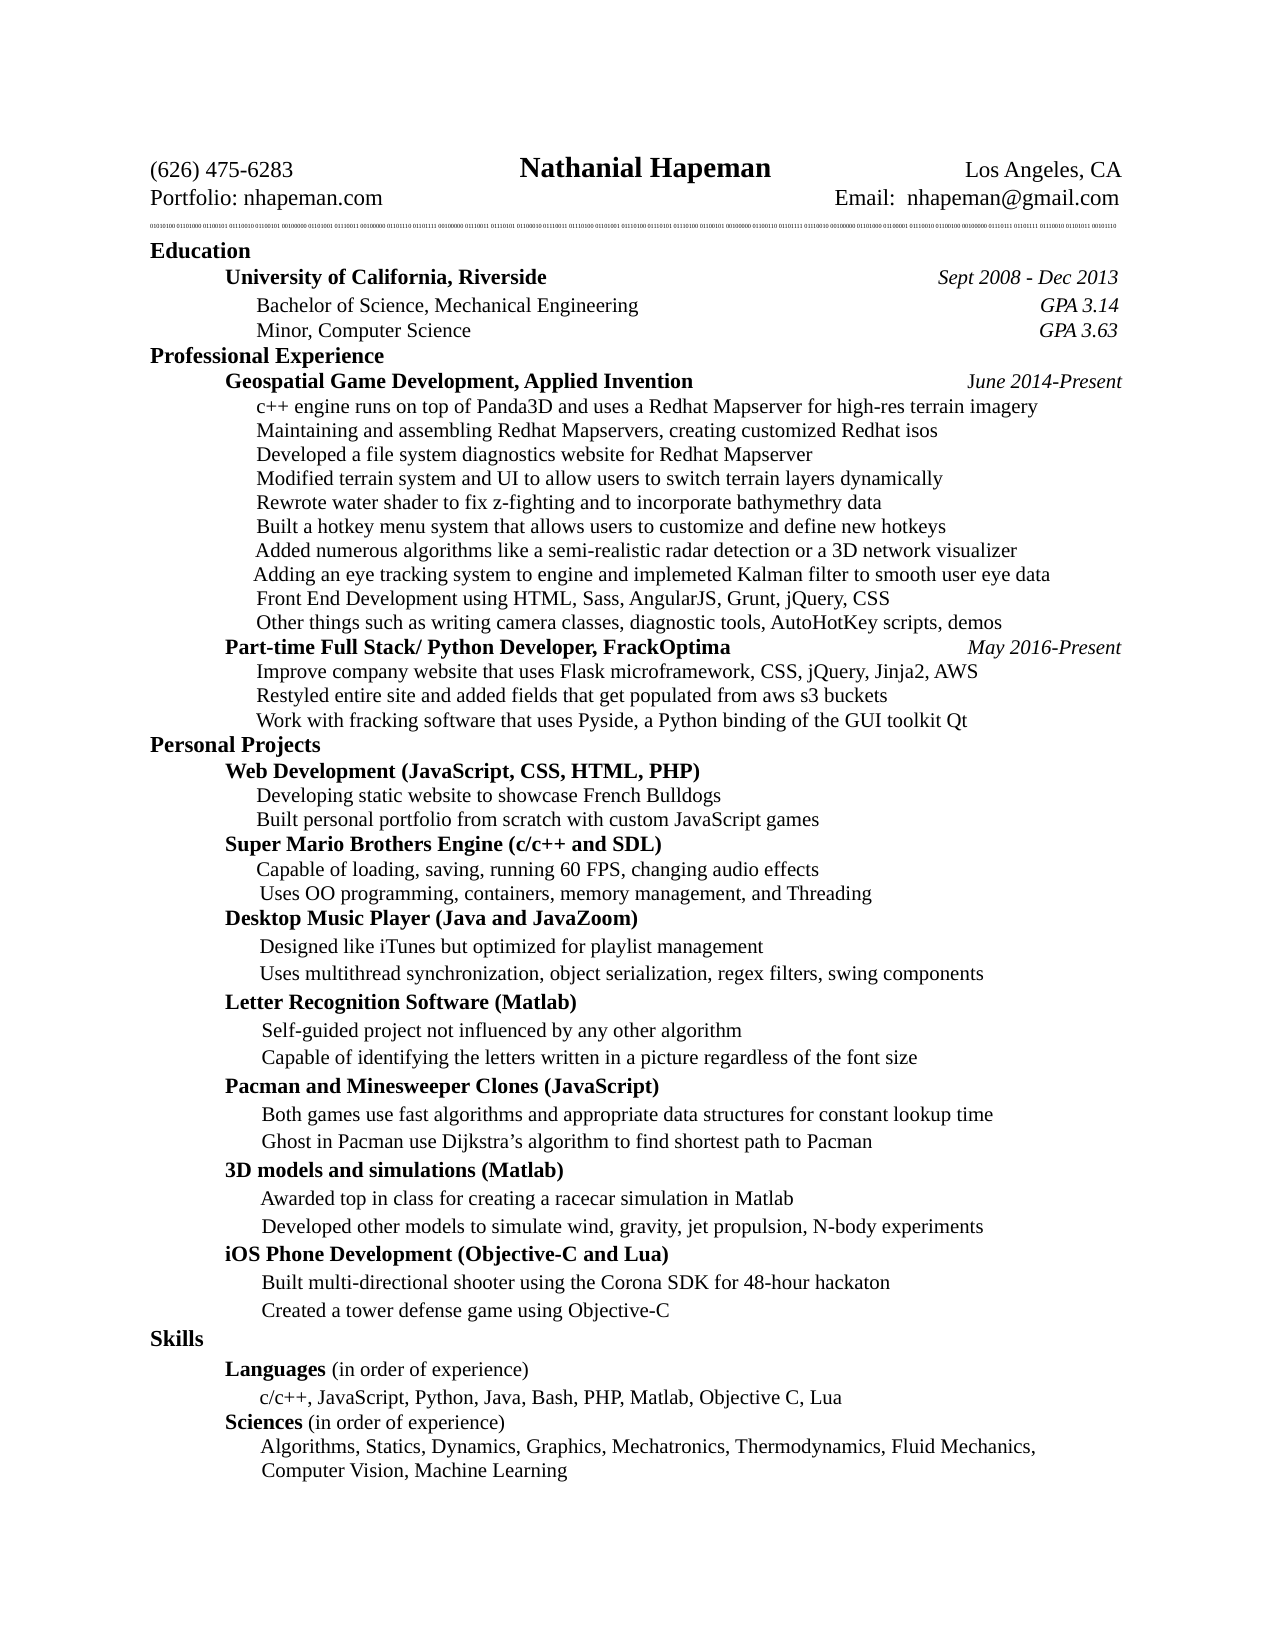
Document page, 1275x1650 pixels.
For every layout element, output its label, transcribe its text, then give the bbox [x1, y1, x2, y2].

text Work with fracking software that uses Pyside, a Python binding of the GUI toolkit Qt [150, 707, 1125, 732]
text Both games use fast algorithms and appropriate data structures for constant lookup time [225, 1102, 1125, 1126]
text 3D models and simulations (Matlab) [150, 1157, 1125, 1182]
text Capable of loading, saving, running 60 FPS, changing audio effects [150, 856, 1125, 881]
text Designed like iTunes but optimized for playlist management [150, 933, 1125, 958]
text Other things such as writing camera classes, diagnostic tools, AutoHotKey scripts, demos [150, 610, 1125, 634]
text Awarded top in class for creating a racecar simulation in Matlab [225, 1186, 1125, 1210]
text Education [150, 238, 1125, 264]
text Uses multithread synchronization, object serialization, regex filters, swing components [150, 961, 1125, 985]
text University of California, Riverside Sept 2008 - Dec 2013 Bachelor of Science, Mechanical Engineering GPA 3.14 [150, 264, 1125, 318]
text Added numerous algorithms like a semi-realistic radar detection or a 3D network visualizer [150, 538, 1125, 562]
text Front End Development using HTML, Sass, AngularJS, Grunt, jQuery, CSS [150, 586, 1125, 610]
text Self-guided project not influenced by any other algorithm [225, 1018, 1125, 1042]
text Improve company website that uses Flask microframework, CSS, jQuery, Jinja2, AWS [150, 659, 1125, 683]
text Letter Recognition Software (Matlab) [150, 989, 1125, 1014]
text Modified terrain system and UI to allow users to switch terrain layers dynamically [150, 466, 1125, 490]
text Sciences (in order of experience) [225, 1409, 1125, 1434]
text Skills [150, 1325, 1125, 1352]
text Computer Vision, Machine Learning [225, 1458, 1125, 1482]
text c/c++, JavaScript, Python, Java, Bash, PHP, Matlab, Objective C, Lua [150, 1385, 1125, 1409]
text Built personal portfolio from scratch with custom JavaScript games [150, 807, 1125, 831]
text Geospatial Game Development, Applied Invention June 2014-Present [150, 368, 1125, 393]
text Pacman and Minesweeper Clones (JavaScript) [150, 1073, 1125, 1098]
text Maintaining and assembling Redhat Mapservers, creating customized Redhat isos [150, 418, 1125, 442]
text Rewrote water shader to fix z-fighting and to incorporate bathymethry data [150, 490, 1125, 514]
text Algorithms, Statics, Dynamics, Graphics, Mechatronics, Thermodynamics, Fluid Mechanics, [225, 1434, 1125, 1458]
text Developed a file system diagnostics website for Redhat Mapserver [150, 442, 1125, 466]
text Web Development (JavaScript, CSS, HTML, PHP) [150, 758, 1125, 783]
text Built a hotkey menu system that allows users to customize and define new hotkeys [150, 514, 1125, 538]
text Part-time Full Stack/ Python Developer, FrackOptima May 2016-Present [150, 634, 1125, 659]
text Minor, Computer Science GPA 3.63 [150, 318, 1125, 342]
text Super Mario Brothers Engine (c/c++ and SDL) [150, 831, 1125, 856]
text Capable of identifying the letters written in a picture regardless of the font size [225, 1045, 1125, 1069]
text Adding an eye tracking system to engine and implemeted Kalman filter to smooth user eye data [150, 562, 1125, 586]
text Personal Projects [150, 732, 1125, 758]
text Restyled entire site and added fields that get populated from aws s3 buckets [150, 683, 1125, 707]
text Built multi-directional shooter using the Corona SDK for 48-hour hackaton [225, 1270, 1125, 1294]
subtitle (626) 475-6283 Nathanial Hapeman Los Angeles, CA [150, 150, 1125, 183]
text Languages (in order of experience) [150, 1356, 1125, 1381]
text iOS Phone Development (Objective-C and Lua) [225, 1241, 1125, 1266]
subtitle 01010100 01101000 01100101 01110010 01100101 00100000 01101001 01110011 00100000 01101110 01101111 00100000 01110011 01110101 01100010 01110011 01110100 01101001 01110100 01110101 01110100 01100101 00100000 01100110 01101111 01110010 00100000 01101000 01100001 01110010 01100100 00100000 01110111 01101111 01110010 01101011 00101110 [150, 223, 1125, 230]
text Desktop Music Player (Java and JavaZoom) [150, 904, 1125, 930]
text Developed other models to simulate wind, gravity, jet propulsion, N-body experiments [225, 1214, 1125, 1238]
text c++ engine runs on top of Panda3D and uses a Redhat Mapserver for high-res terrain imagery [150, 393, 1125, 418]
text Created a tower defense game using Objective-C [225, 1298, 1125, 1322]
text Developing static website to showcase French Bulldogs [150, 783, 1125, 807]
text Ghost in Pacman use Dijkstra’s algorithm to find shortest path to Pacman [225, 1129, 1125, 1153]
subtitle Portfolio: nhapeman.com Email: nhapeman@gmail.com [150, 183, 1125, 210]
text Professional Experience [150, 342, 1125, 368]
text Uses OO programming, containers, memory management, and Threading [150, 881, 1125, 904]
